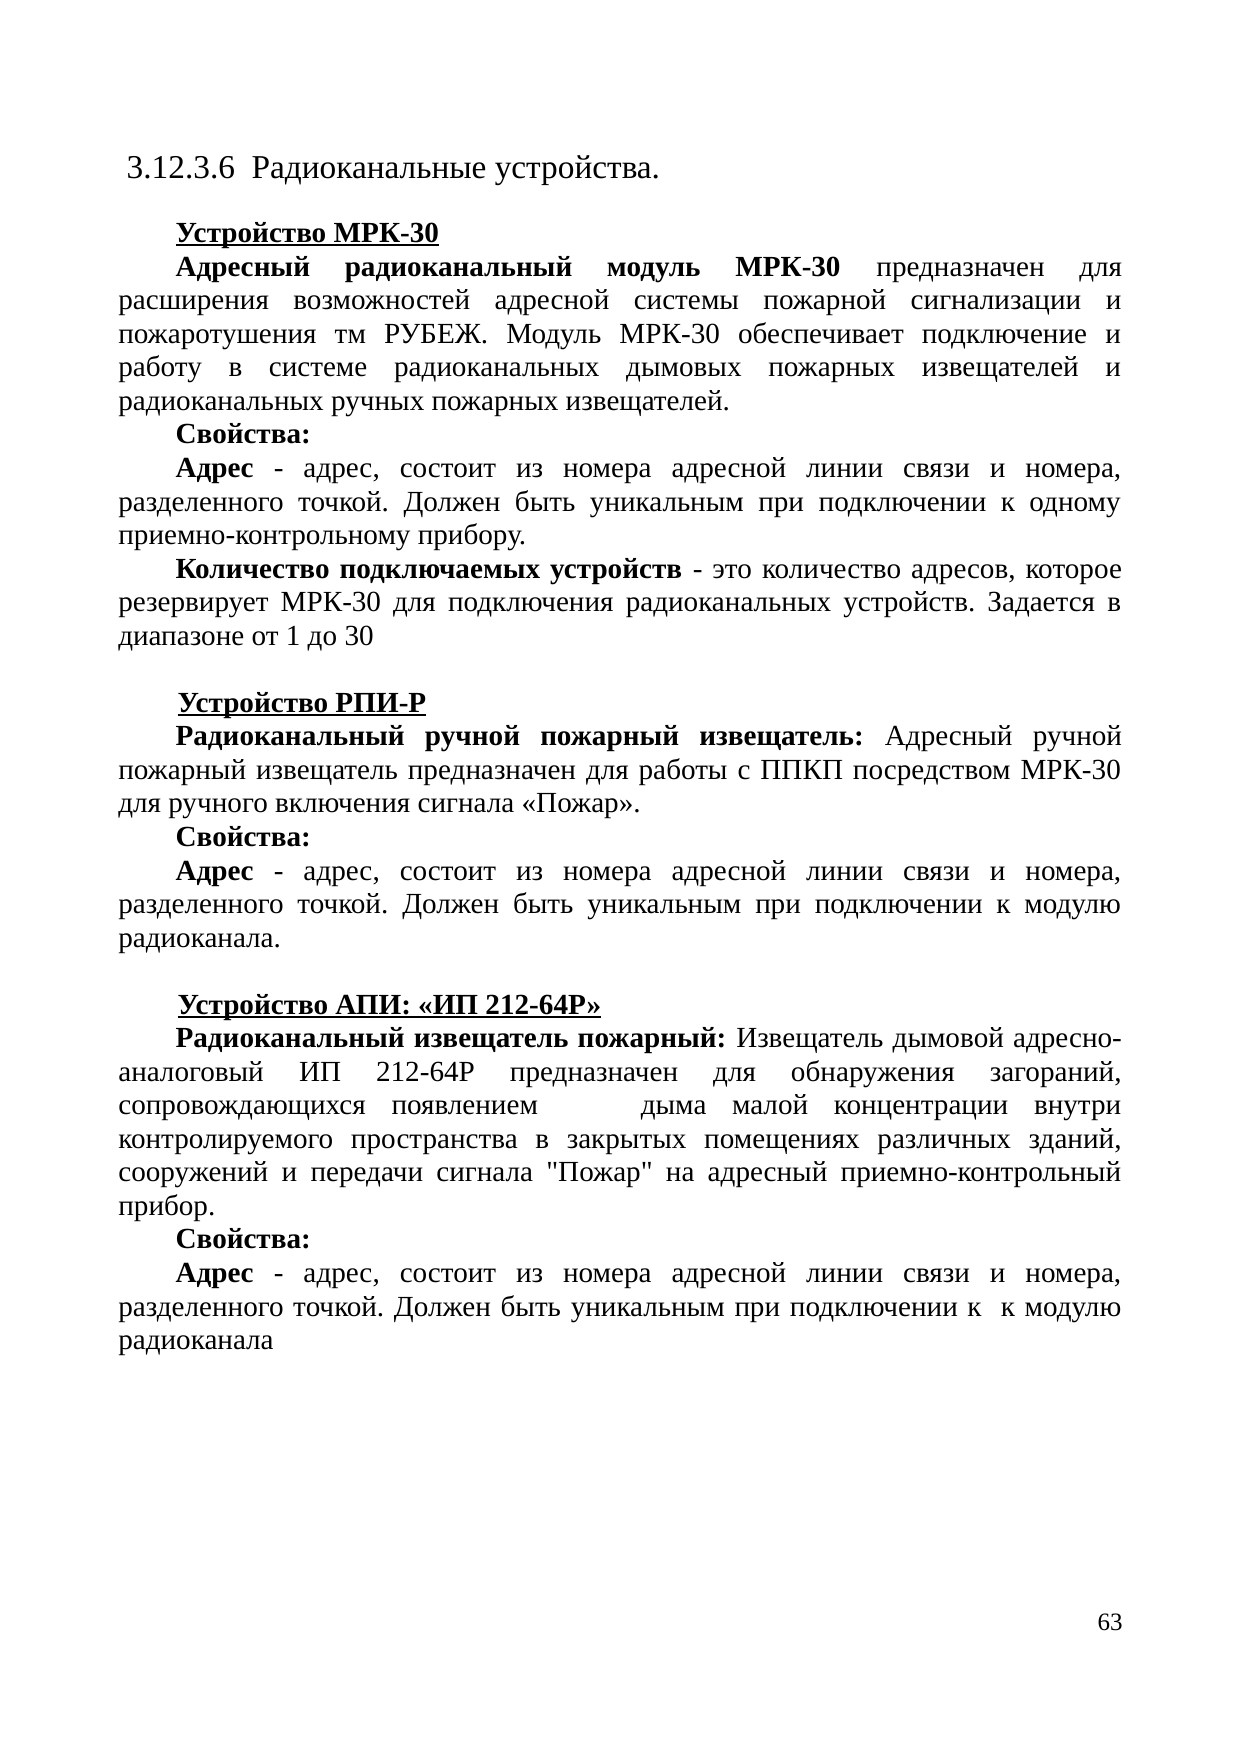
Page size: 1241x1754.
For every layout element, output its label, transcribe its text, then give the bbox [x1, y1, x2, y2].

text Радиоканальный ручной пожарный извещатель: Адресный ручной пожарный извещатель предназначен для работы с ППКП посредством МРК-30 для ручного включения сигнала «Пожар». [118, 718, 1122, 819]
text Устройство МРК-30 [118, 215, 1122, 249]
text Количество подключаемых устройств - это количество адресов, которое резервирует МРК-30 для подключения радиоканальных устройств. Задается в диапазоне от 1 до 30 [118, 551, 1122, 651]
text Свойства: [118, 417, 1122, 450]
text Адрес - адрес, состоит из номера адресной линии связи и номера, разделенного точкой. Должен быть уникальным при подключении к модулю радиоканала. [118, 853, 1122, 953]
text Адрес - адрес, состоит из номера адресной линии связи и номера, разделенного точкой. Должен быть уникальным при подключении к одному приемно-контрольному прибору. [118, 450, 1122, 551]
text Радиоканальный извещатель пожарный: Извещатель дымовой адресно-аналоговый ИП 212-64Р предназначен для обнаружения загораний, сопровождающихся появлением дыма малой концентрации внутри контролируемого пространства в закрытых помещениях различных зданий, сооружений и передачи сигнала "Пожар" на адресный приемно-контрольный прибор. [118, 1020, 1122, 1222]
text Устройство АПИ: «ИП 212-64Р» [118, 953, 1122, 1020]
text Адрес - адрес, состоит из номера адресной линии связи и номера, разделенного точкой. Должен быть уникальным при подключении к к модулю радиоканала [118, 1255, 1122, 1356]
text Свойства: [118, 1222, 1122, 1255]
text Свойства: [118, 819, 1122, 853]
text Адресный радиоканальный модуль МРК-30 предназначен для расширения возможностей адресной системы пожарной сигнализации и пожаротушения тм РУБЕЖ. Модуль МРК-30 обеспечивает подключение и работу в системе радиоканальных дымовых пожарных извещателей и радиоканальных ручных пожарных извещателей. [118, 249, 1122, 417]
text Устройство РПИ-Р [118, 651, 1122, 718]
subtitle Радиоканальные устройства. [118, 148, 1122, 186]
